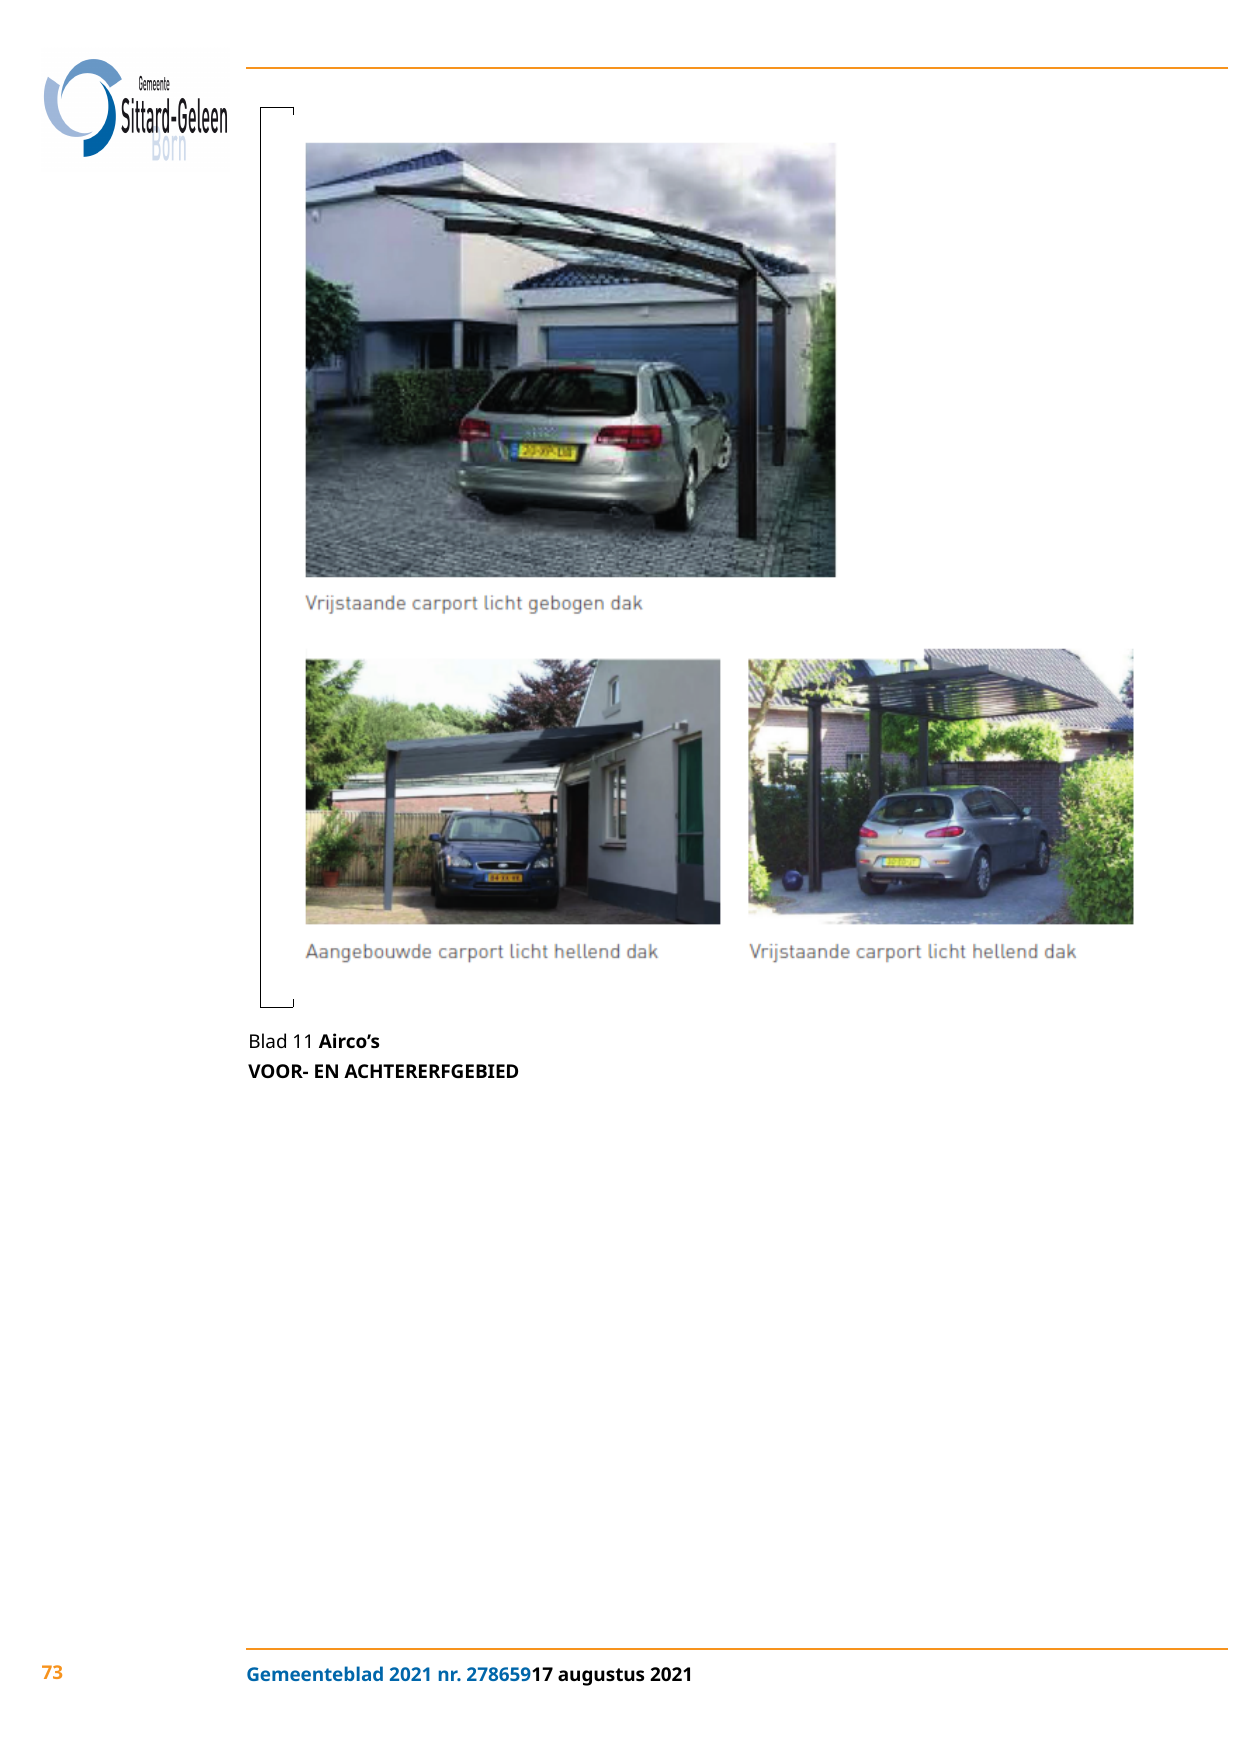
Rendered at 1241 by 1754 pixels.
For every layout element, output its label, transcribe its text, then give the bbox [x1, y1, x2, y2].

text VOOR- EN ACHTERERFGEBIED [248, 1058, 1152, 1084]
picture [41, 47, 231, 172]
text Blad 11 Airco’s [248, 1028, 1152, 1054]
picture [268, 115, 1173, 999]
